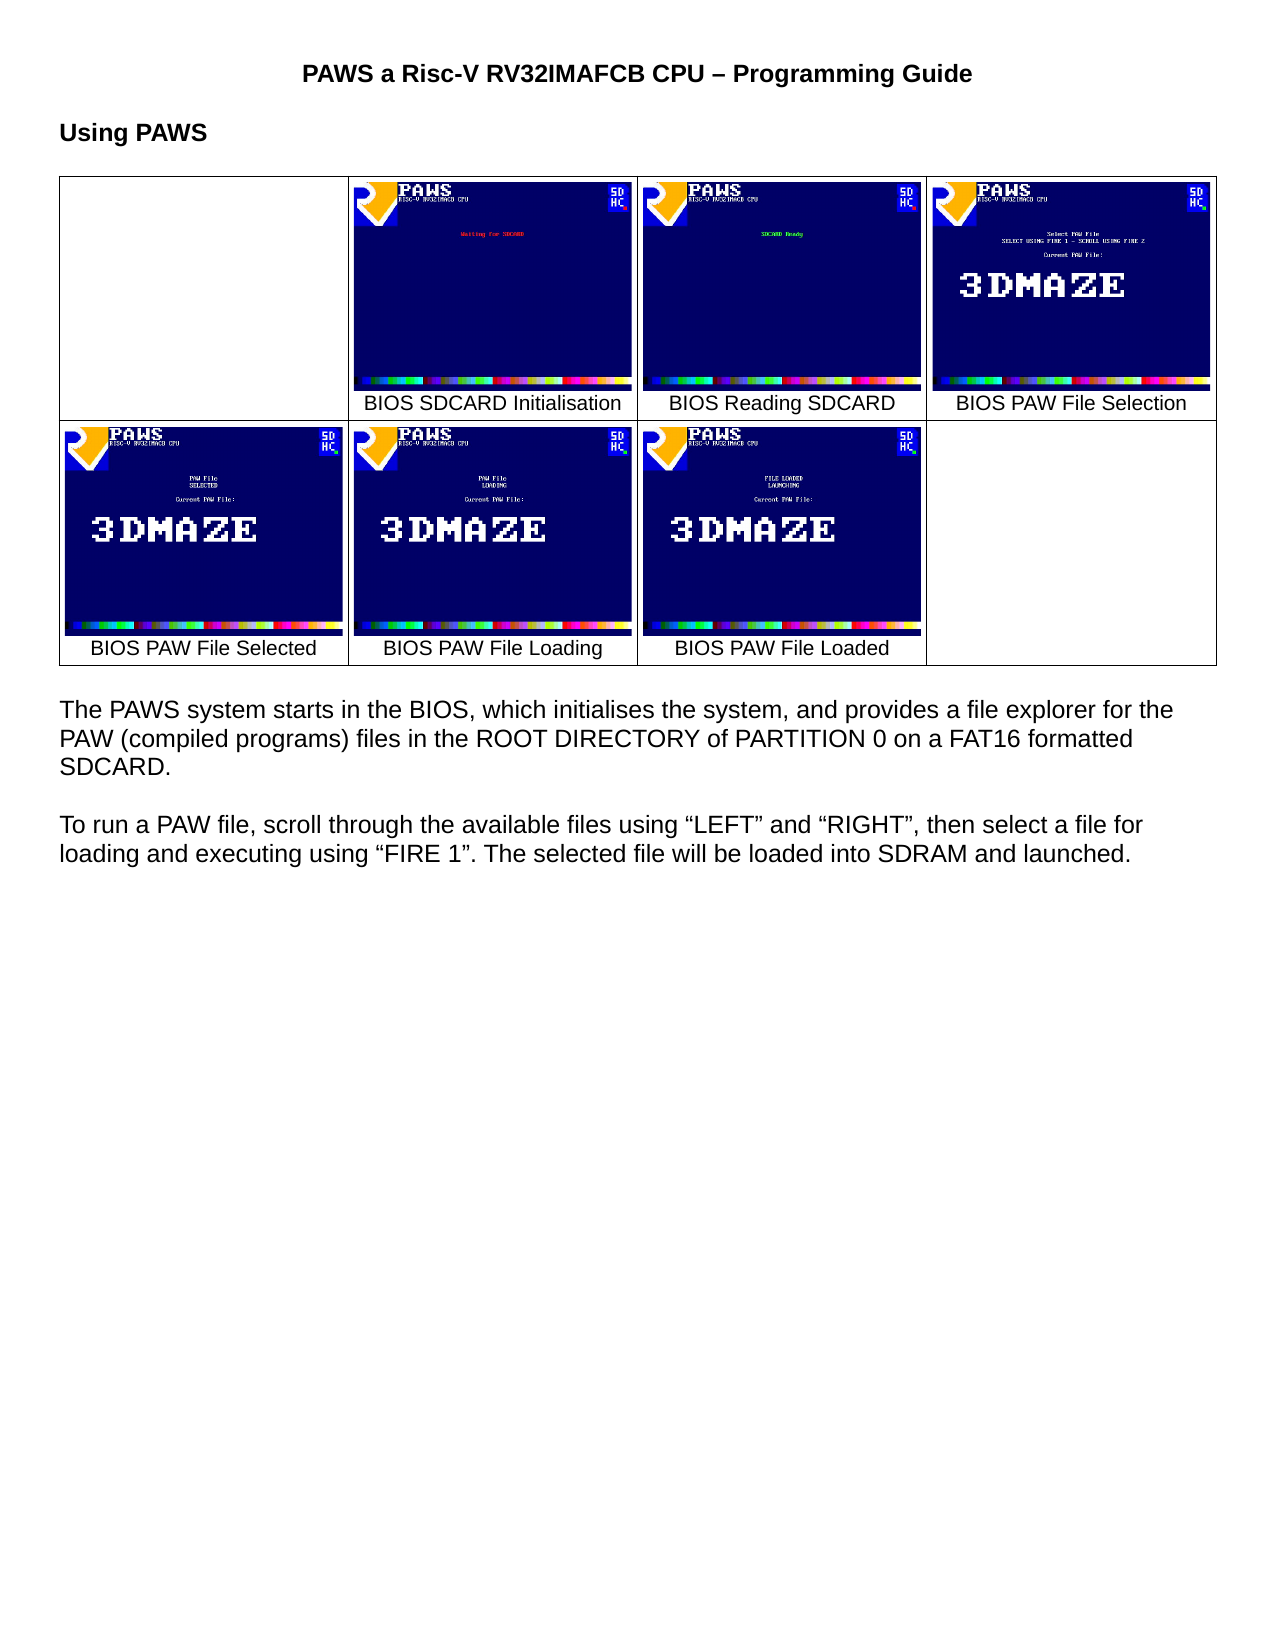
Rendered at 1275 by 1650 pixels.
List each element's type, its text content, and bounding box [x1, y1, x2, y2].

text The PAWS system starts in the BIOS, which initialises the system, and provides a file explorer for the PAW (compiled programs) files in the ROOT DIRECTORY of PARTITION 0 on a FAT16 formatted SDCARD. [59, 695, 1216, 781]
table_header BIOS PAW File Selection [927, 177, 1216, 420]
picture [932, 182, 1211, 391]
table_header BIOS Reading SDCARD [638, 177, 926, 420]
table_header BIOS SDCARD Initialisation [349, 177, 637, 420]
picture [64, 427, 343, 636]
picture [643, 182, 921, 391]
picture [353, 182, 632, 391]
table_header [60, 177, 348, 420]
table_cell BIOS PAW File Loading [349, 421, 637, 665]
table_cell [927, 421, 1216, 665]
text Using PAWS [59, 118, 1216, 147]
picture [643, 427, 921, 636]
picture [353, 427, 632, 636]
table_cell BIOS PAW File Selected [60, 421, 348, 665]
table_cell BIOS PAW File Loaded [638, 421, 926, 665]
text To run a PAW file, scroll through the available files using “LEFT” and “RIGHT”, then select a file for loading and executing using “FIRE 1”. The selected file will be loaded into SDRAM and launched. [59, 810, 1216, 867]
